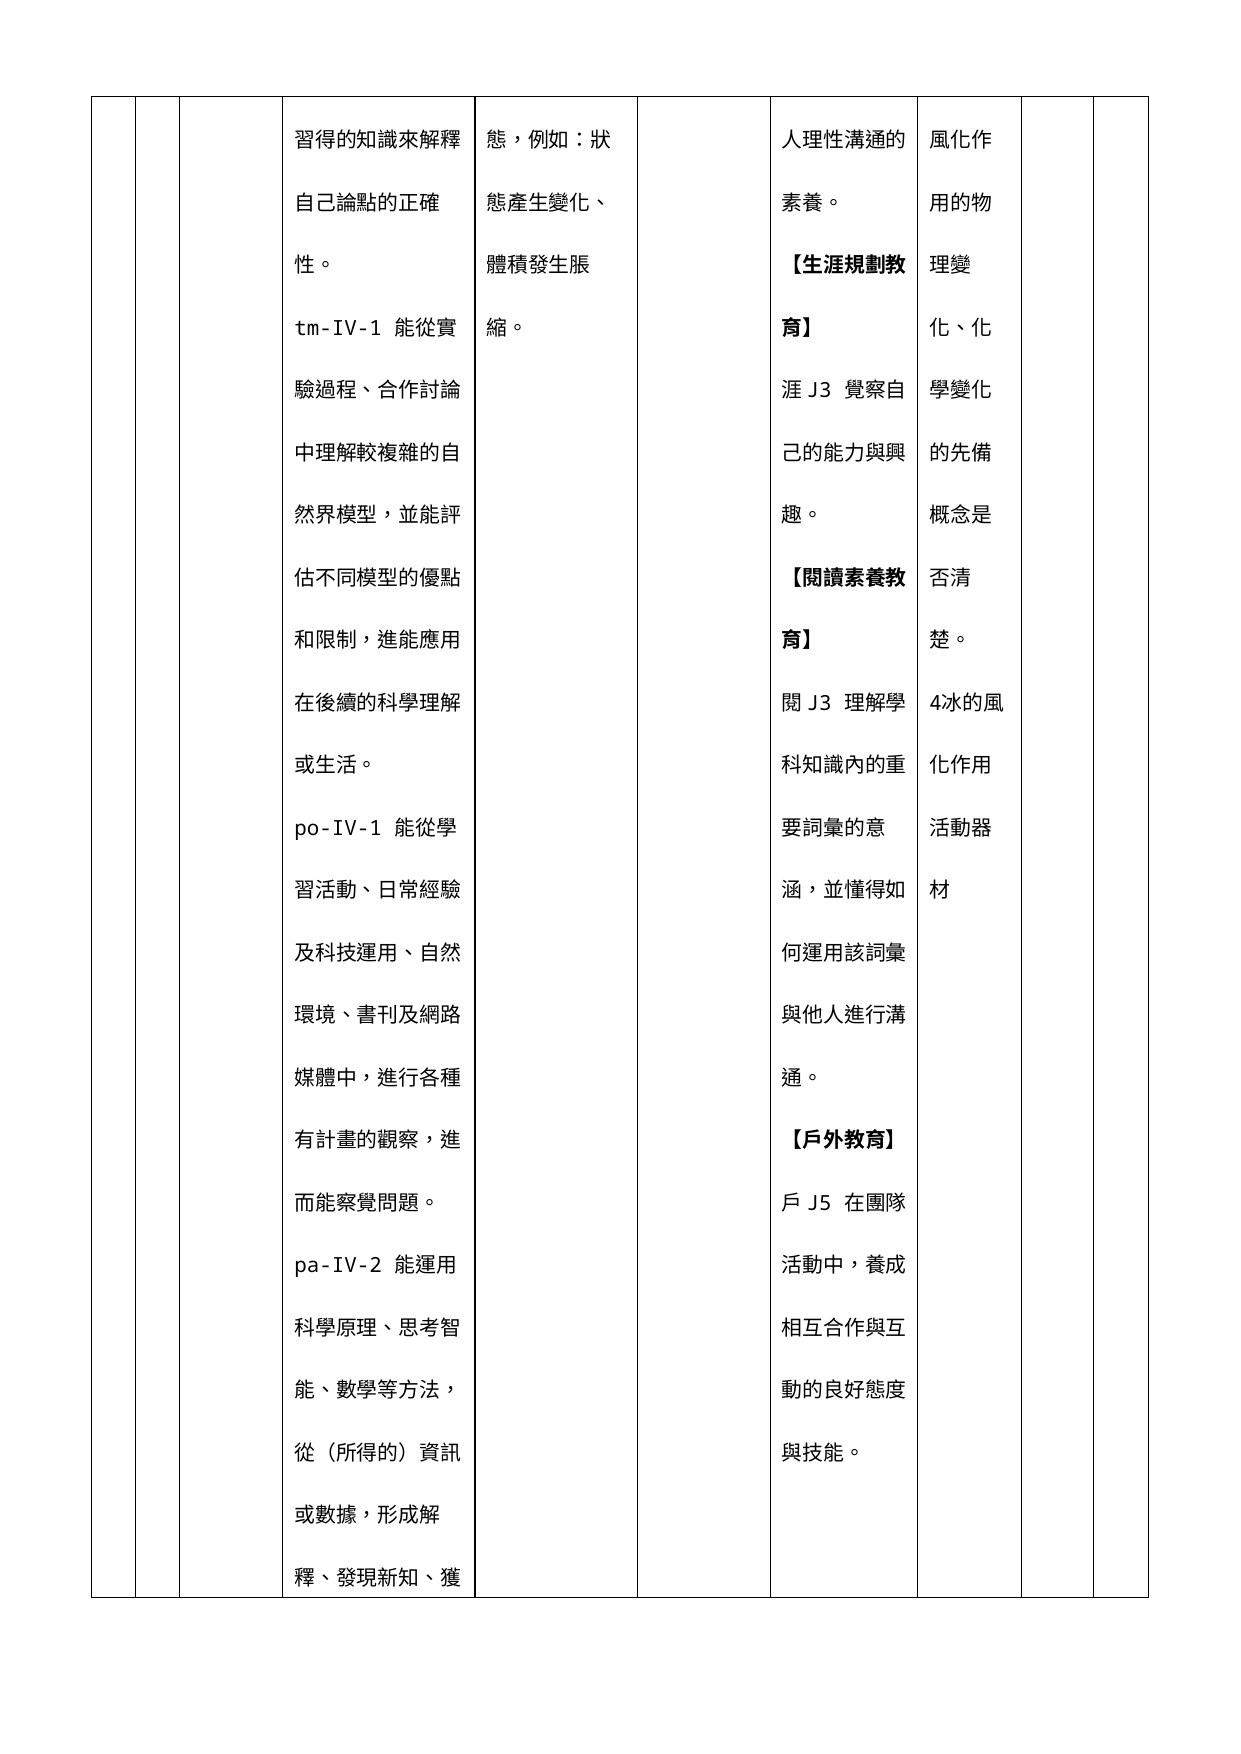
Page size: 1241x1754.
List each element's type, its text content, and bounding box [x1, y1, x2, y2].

table_cell [638, 97, 770, 1597]
table_cell [1022, 97, 1093, 1597]
table_cell 態，例如：狀態產生變化、體積發生脹縮。 [476, 97, 637, 1597]
table_cell [92, 97, 135, 1597]
table_cell 風化作用的物理變化、化學變化的先備概念是否清楚。 4冰的風化作用活動器材 [918, 97, 1021, 1597]
table_cell [180, 97, 282, 1597]
table_cell 習得的知識來解釋自己論點的正確性。 tm-IV-1 能從實驗過程、合作討論中理解較複雜的自然界模型，並能評估不同模型的優點和限制，進能應用在後續的科學理解或生活。 po-IV-1 能從學習活動、日常經驗及科技運用、自然環境、書刊及網路媒體中，進行各種有計畫的觀察，進而能察覺問題。 pa-IV-2 能運用科學原理、思考智能、數學等方法，從（所得的）資訊或數據，形成解釋、發現新知、獲 [283, 97, 474, 1597]
table_cell [1094, 97, 1148, 1597]
table_cell [136, 97, 179, 1597]
table_cell 人理性溝通的素養。 【生涯規劃教育】 涯J3 覺察自己的能力與興趣。 【閱讀素養教育】 閱J3 理解學科知識內的重要詞彙的意涵，並懂得如何運用該詞彙與他人進行溝通。 【戶外教育】 戶J5 在團隊活動中，養成相互合作與互動的良好態度與技能。 [771, 97, 917, 1597]
